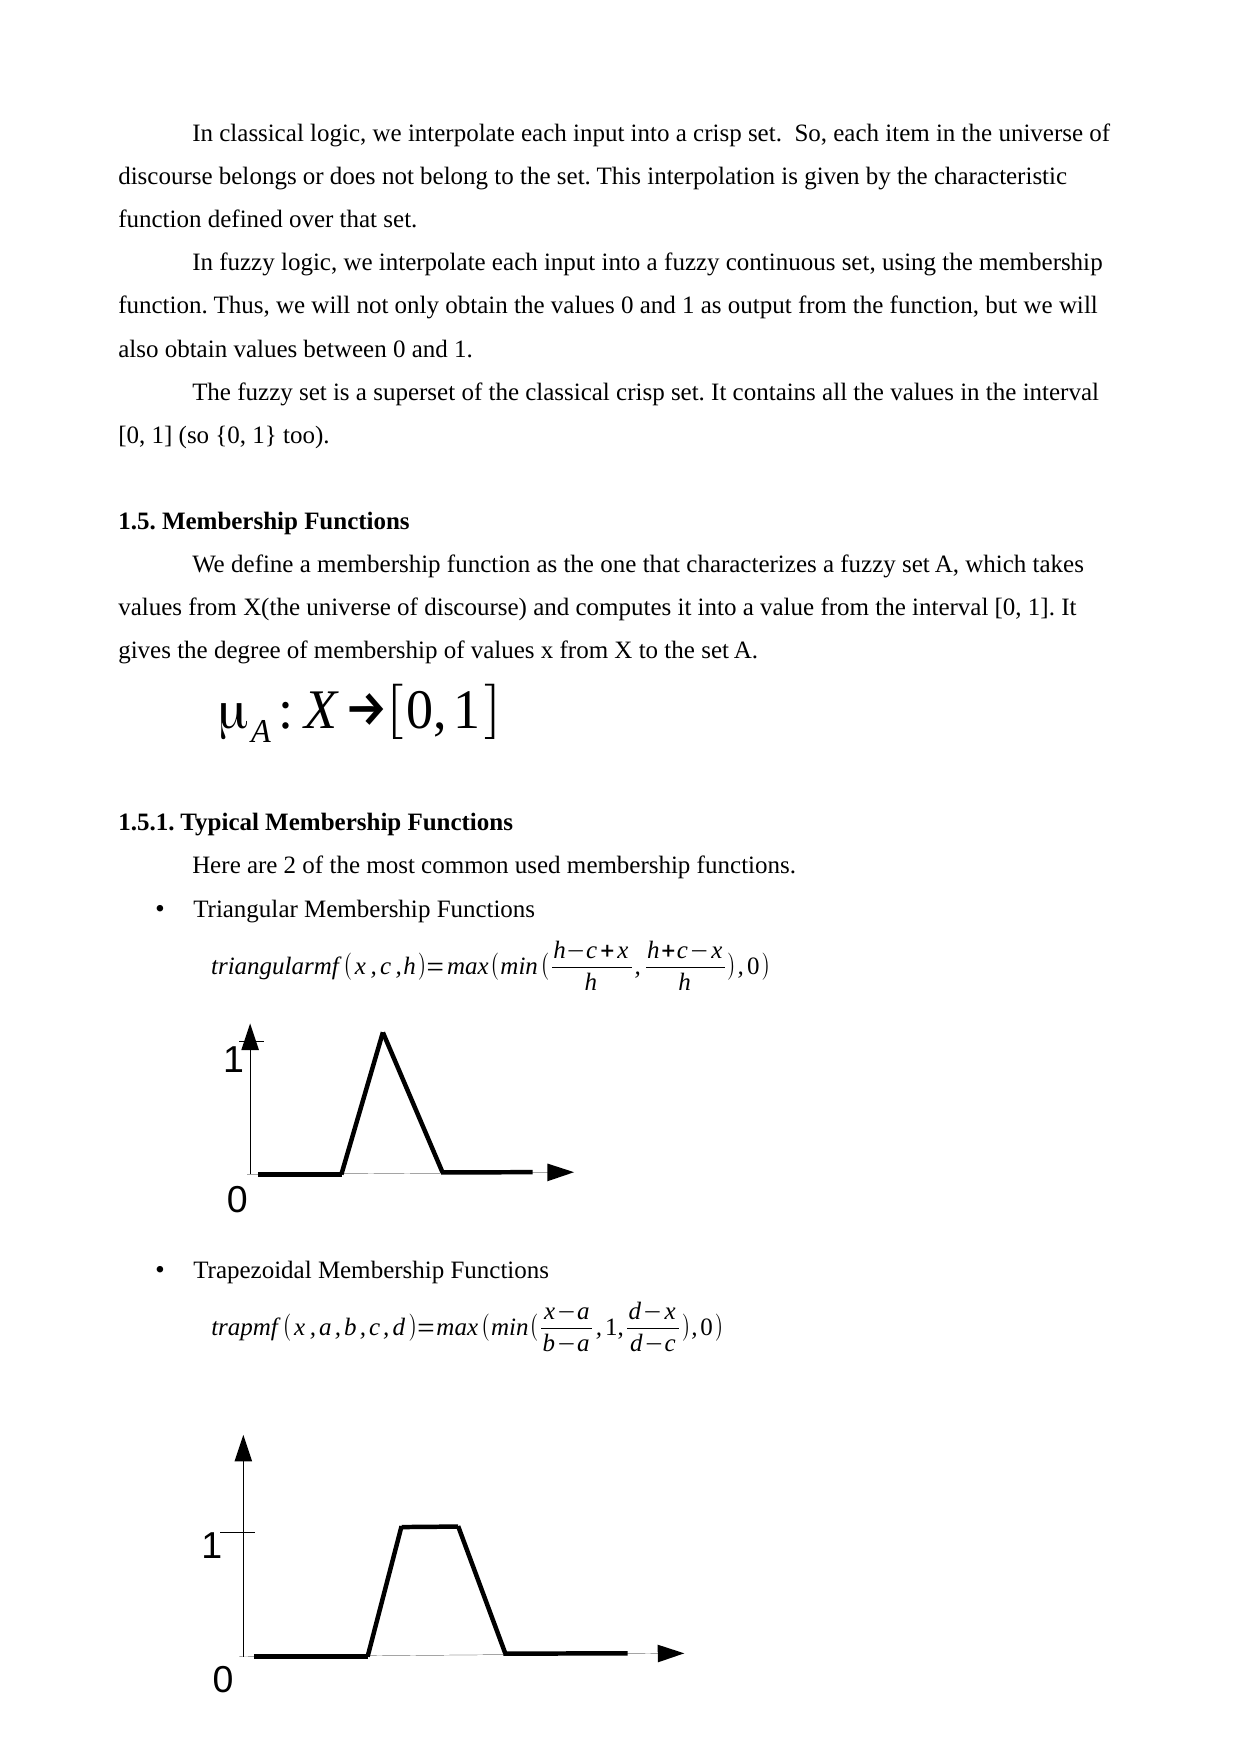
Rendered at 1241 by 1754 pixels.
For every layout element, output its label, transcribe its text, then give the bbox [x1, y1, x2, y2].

text In fuzzy logic, we interpolate each input into a fuzzy continuous set, using the membership function. Thus, we will not only obtain the values 0 and 1 as output from the function, but we will also obtain values between 0 and 1. [118, 247, 1122, 362]
text The fuzzy set is a superset of the classical crisp set. It contains all the values in the interval [0, 1] (so {0, 1} too). [118, 377, 1122, 449]
text Here are 2 of the most common used membership functions. [118, 851, 1122, 879]
text We define a membership function as the one that characterizes a fuzzy set A, which takes values from X(the universe of discourse) and computes it into a value from the interval [0, 1]. It gives the degree of membership of values x from X to the set A. [118, 549, 1122, 664]
text In classical logic, we interpolate each input into a crisp set. So, each item in the universe of discourse belongs or does not belong to the set. This interpolation is given by the characteristic function defined over that set. [118, 118, 1122, 233]
list Trapezoidal Membership Functions [156, 1255, 1122, 1283]
text 1.5. Membership Functions [118, 506, 1122, 535]
list Triangular Membership Functions [156, 894, 1122, 922]
text 1.5.1. Typical Membership Functions [118, 807, 1122, 836]
